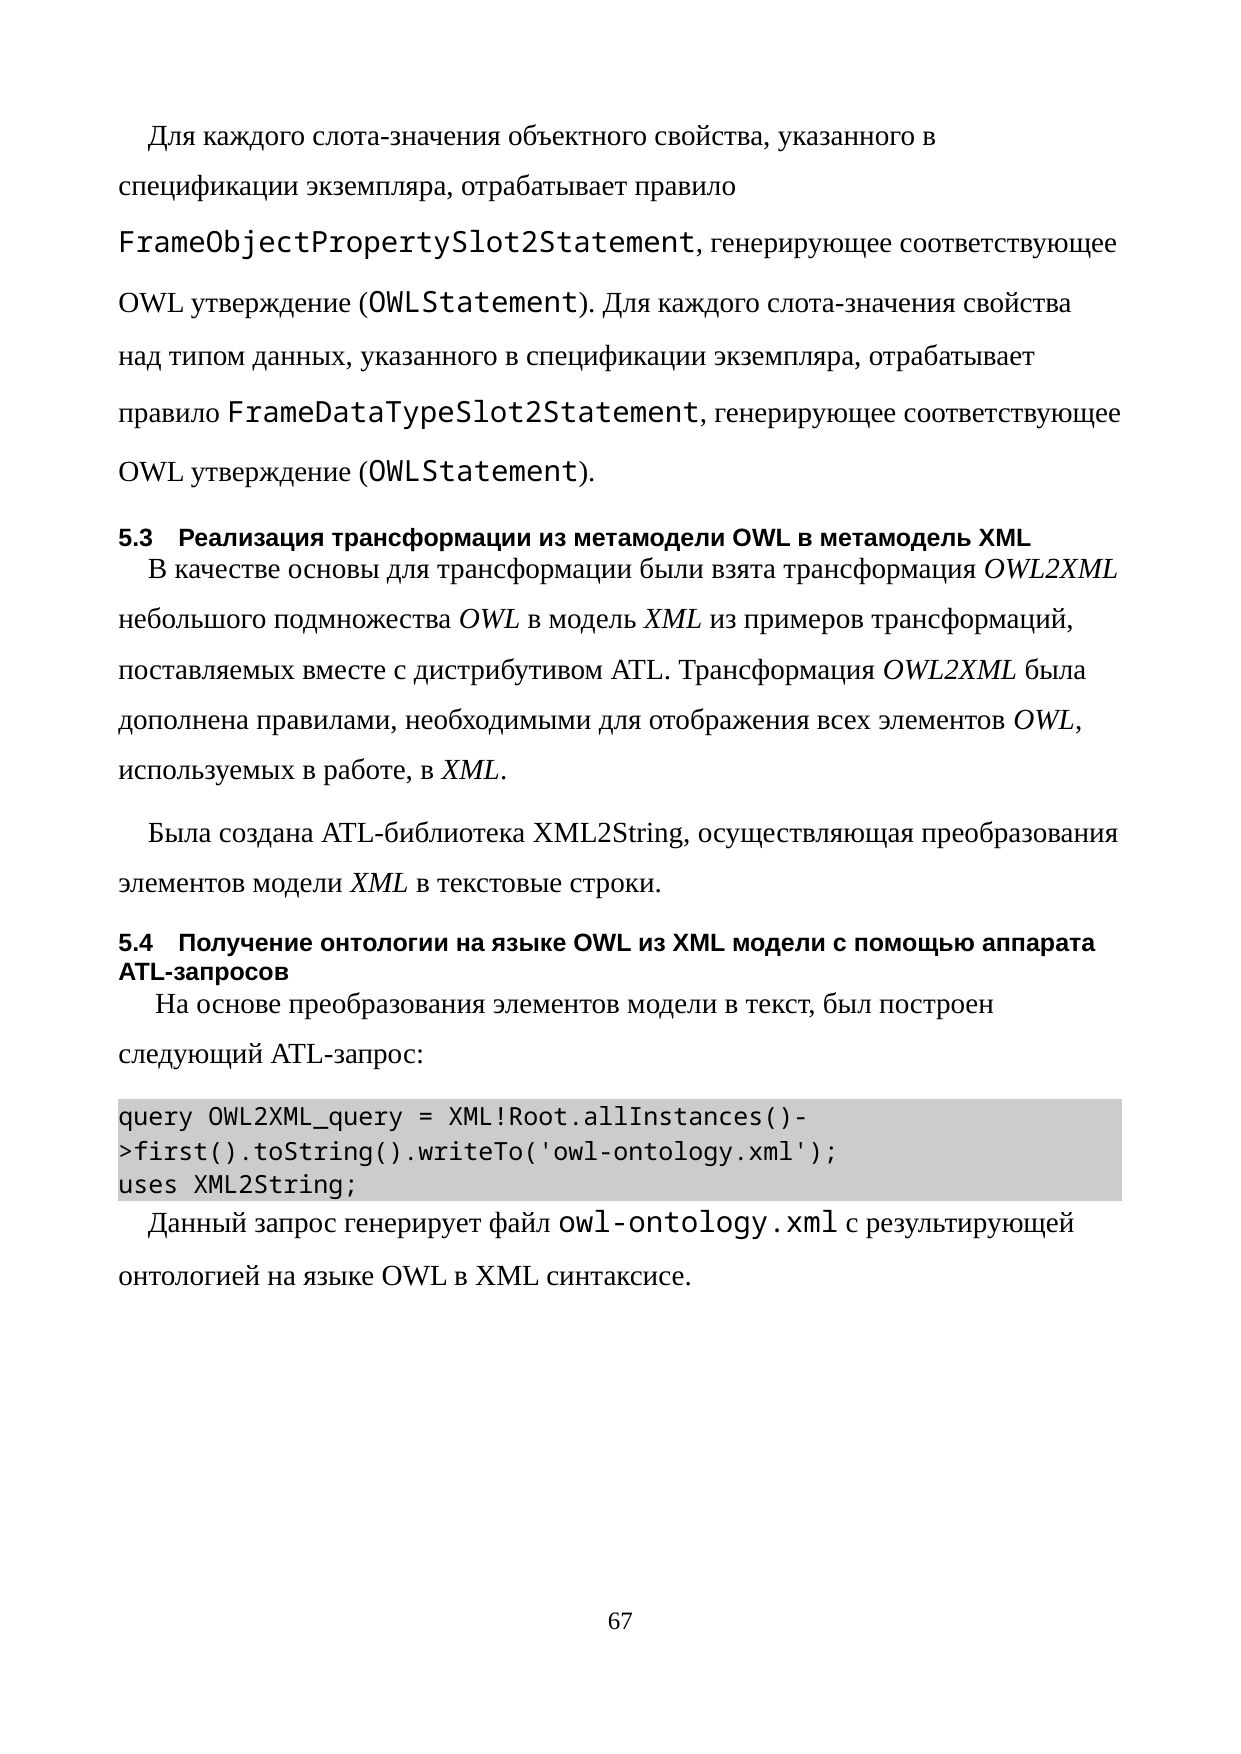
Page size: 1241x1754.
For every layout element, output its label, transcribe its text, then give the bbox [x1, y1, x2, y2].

subtitle Реализация трансформации из метамодели OWL в метамодель XML [118, 522, 1122, 551]
text Была создана ATL-библиотека XML2String, осуществляющая преобразования элементов модели XML в текстовые строки. [118, 815, 1122, 899]
text Для каждого слота-значения объектного свойства, указанного в спецификации экземпляра, отрабатывает правило FrameObjectPropertySlot2Statement, генерирующее соответствующее OWL утверждение (OWLStatement). Для каждого слота-значения свойства над типом данных, указанного в спецификации экземпляра, отрабатывает правило FrameDataTypeSlot2Statement, генерирующее соответствующее OWL утверждение (OWLStatement). [118, 118, 1122, 490]
text query OWL2XML_query = XML!Root.allInstances()->first().toString().writeTo('owl-ontology.xml'); [118, 1099, 1122, 1167]
subtitle Получение онтологии на языке OWL из XML модели с помощью аппарата ATL-запросов [118, 928, 1122, 986]
text uses XML2String; [118, 1167, 1122, 1201]
text На основе преобразования элементов модели в текст, был построен следующий ATL-запрос: [118, 986, 1122, 1070]
text В качестве основы для трансформации были взята трансформация OWL2XML небольшого подмножества OWL в модель XML из примеров трансформаций, поставляемых вместе с дистрибутивом ATL. Трансформация OWL2XML была дополнена правилами, необходимыми для отображения всех элементов OWL, используемых в работе, в XML. [118, 551, 1122, 786]
text Данный запрос генерирует файл owl-ontology.xml с результирующей онтологией на языке OWL в XML синтаксисе. [118, 1201, 1122, 1291]
